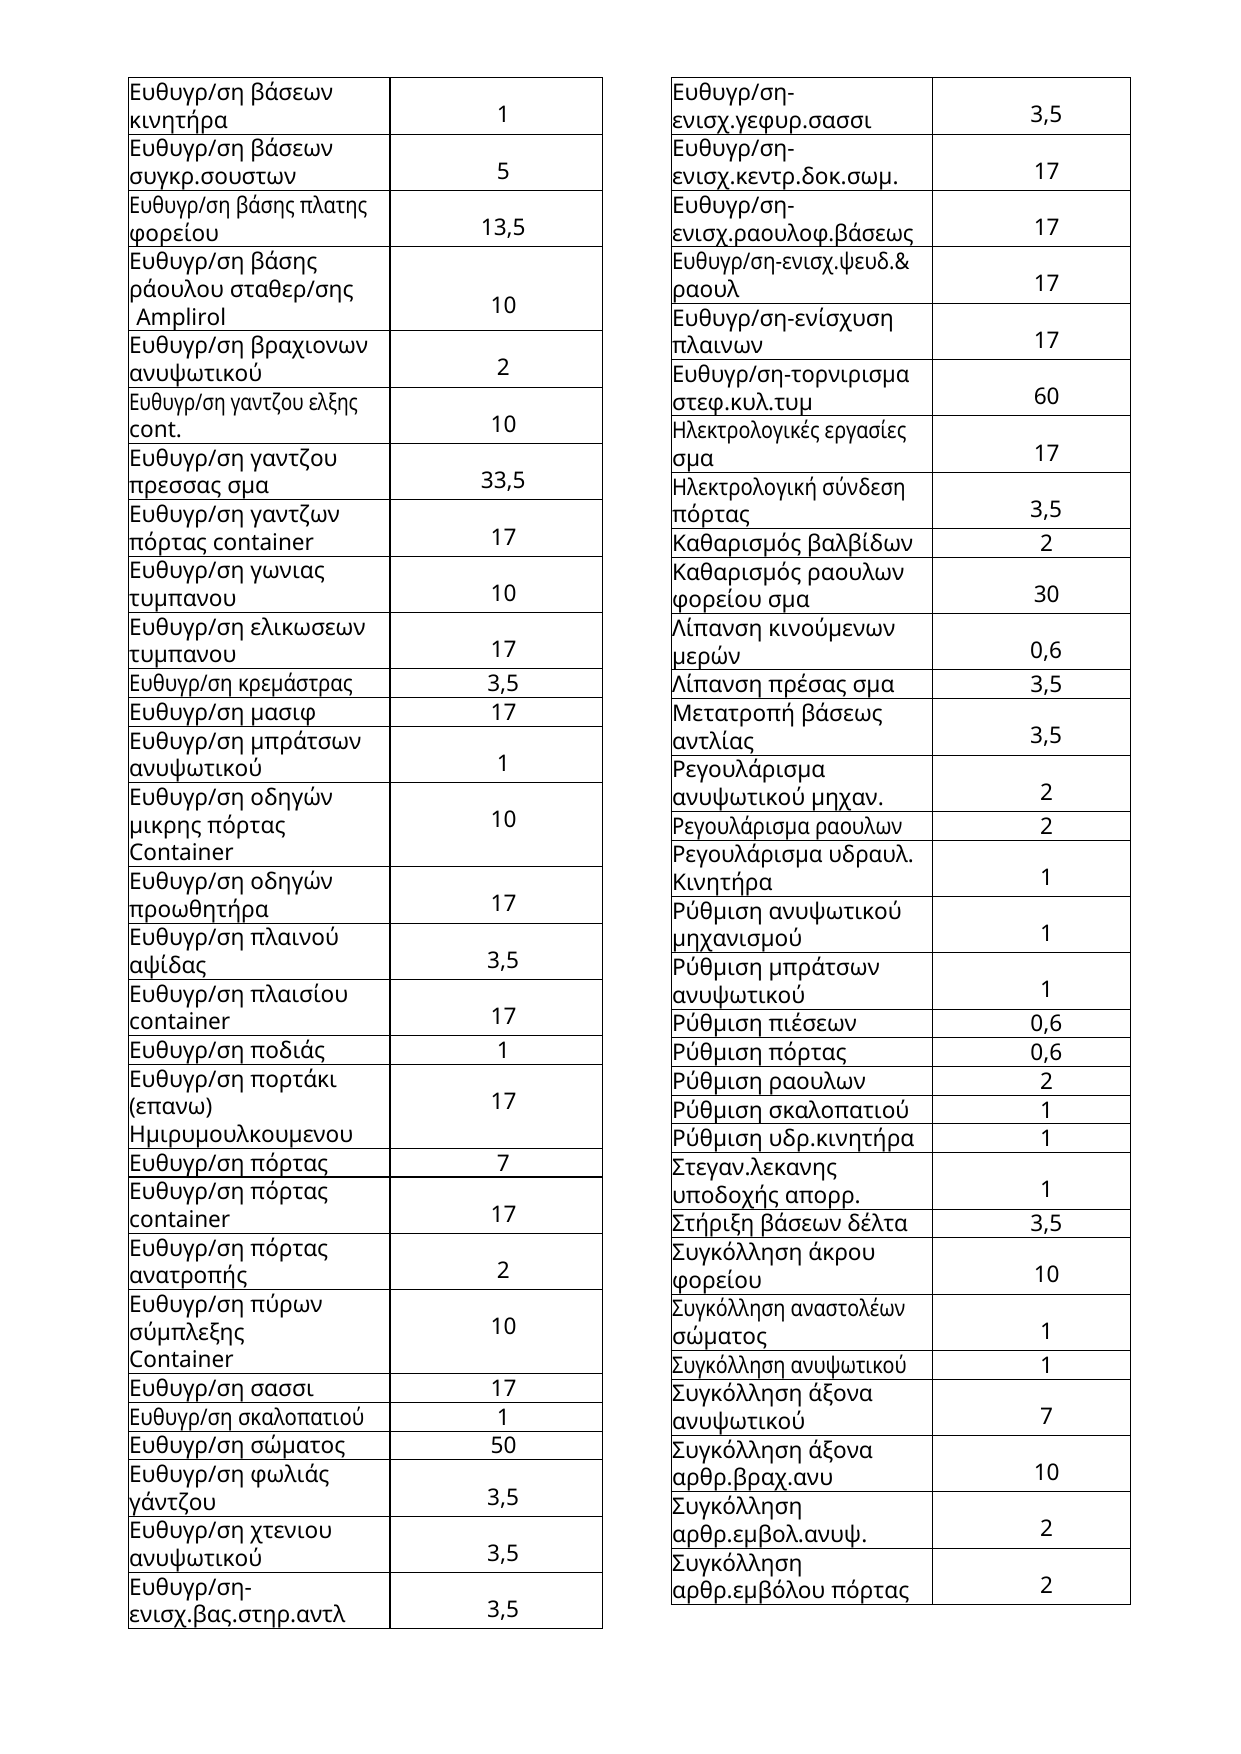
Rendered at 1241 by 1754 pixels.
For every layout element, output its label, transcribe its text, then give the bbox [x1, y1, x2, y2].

table_cell Ρύθµιση ραουλων [672, 1067, 932, 1095]
table_cell Στήριξη βάσεων δέλτα [672, 1210, 932, 1237]
table_cell 1 [933, 1124, 1130, 1152]
table_cell Ευθυγρ/ση µασιφ [129, 698, 389, 726]
table_cell Λίπανση πρέσας σµα [672, 670, 932, 698]
table_cell Ηλεκτρολογική σύνδεση πόρτας [672, 473, 932, 528]
table_cell 3,5 [391, 1460, 602, 1516]
table_cell 3,5 [391, 924, 602, 979]
table_cell 33,5 [391, 444, 602, 499]
table_cell Μετατροπή βάσεως αντλίας [672, 699, 932, 754]
table_cell Καθαρισµός βαλβίδων [672, 529, 932, 557]
table_cell Ευθυγρ/ση γαντζων πόρτας container [129, 500, 389, 556]
table_cell Ευθυγρ/ση πόρτας ανατροπής [129, 1234, 389, 1289]
table_cell 2 [391, 331, 602, 387]
table_cell 17 [933, 135, 1130, 190]
table_cell 13,5 [391, 191, 602, 246]
table_cell Ευθυγρ/ση- ενισχ.βας.στηρ.αντλ [129, 1573, 389, 1628]
table_cell 3,5 [933, 473, 1130, 528]
table_cell 10 [933, 1436, 1130, 1491]
table_cell Ρύθµιση ανυψωτικού µηχανισµού [672, 897, 932, 952]
table_cell Συγκόλληση αρθρ.εµβολ.ανυψ. [672, 1492, 932, 1548]
table_cell 1 [391, 1036, 602, 1064]
table_header Ευθυγρ/ση βάσεων κινητήρα [129, 78, 389, 133]
table_cell 17 [391, 698, 602, 726]
table_cell 60 [933, 360, 1130, 415]
table_cell Ρύθµιση σκαλοπατιού [672, 1096, 932, 1123]
table_cell Ευθυγρ/ση πλαισίου container [129, 980, 389, 1035]
table_cell Ευθυγρ/ση χτενιου ανυψωτικού [129, 1517, 389, 1572]
table_cell 17 [933, 416, 1130, 472]
table_cell 2 [933, 1492, 1130, 1548]
table_cell 17 [391, 980, 602, 1035]
table_cell Ευθυγρ/ση βάσης ράουλου σταθερ/σης Amplirol [129, 247, 389, 330]
table_cell 2 [391, 1234, 602, 1289]
table_cell Ευθυγρ/ση γαντζου πρεσσας σµα [129, 444, 389, 499]
table_cell Ευθυγρ/ση βάσεων συγκρ.σουστων [129, 135, 389, 190]
table_cell 10 [391, 783, 602, 866]
table_cell Ευθυγρ/ση ελικωσεων τυµπανου [129, 613, 389, 668]
table_cell Ευθυγρ/ση οδηγών προωθητήρα [129, 867, 389, 922]
table_cell Ηλεκτρολογικές εργασίες σµα [672, 416, 932, 472]
table_cell Ευθυγρ/ση µπράτσων ανυψωτικού [129, 727, 389, 782]
table_cell 17 [391, 1065, 602, 1148]
table_cell 2 [933, 1549, 1130, 1604]
table_cell Ευθυγρ/ση σώµατος [129, 1432, 389, 1459]
table_cell Ευθυγρ/ση φωλιάς γάντζου [129, 1460, 389, 1516]
table_cell 17 [391, 1178, 602, 1233]
table_cell Ευθυγρ/ση οδηγών µικρης πόρτας Container [129, 783, 389, 866]
table_cell 1 [933, 841, 1130, 896]
table_cell 7 [933, 1380, 1130, 1435]
table_cell Ρύθµιση µπράτσων ανυψωτικού [672, 953, 932, 1008]
table_cell Στεγαν.λεκανης υποδοχής απορρ. [672, 1153, 932, 1208]
table_cell Ρύθµιση πόρτας [672, 1038, 932, 1066]
table_cell Ευθυγρ/ση γωνιας τυµπανου [129, 557, 389, 612]
table_cell 3,5 [933, 670, 1130, 698]
table_cell 3,5 [391, 669, 602, 697]
table_cell 17 [933, 191, 1130, 246]
table_cell Ευθυγρ/ση πόρτας [129, 1149, 389, 1176]
table_cell Ευθυγρ/ση βραχιονων ανυψωτικού [129, 331, 389, 387]
table_cell Συγκόλληση αναστολέων σώµατος [672, 1295, 932, 1350]
table_cell 17 [391, 867, 602, 922]
table_cell 1 [933, 1096, 1130, 1123]
table_header Ευθυγρ/ση- ενισχ.γεφυρ.σασσι [672, 78, 932, 133]
table_cell 10 [391, 388, 602, 443]
table_cell Ρύθµιση υδρ.κινητήρα [672, 1124, 932, 1152]
table_cell Ευθυγρ/ση-ενίσχυση πλαινων [672, 304, 932, 359]
table_cell Ευθυγρ/ση βάσης πλατης φορείου [129, 191, 389, 246]
table_cell 30 [933, 558, 1130, 613]
table_cell Ευθυγρ/ση κρεµάστρας [129, 669, 389, 697]
table_cell 2 [933, 529, 1130, 557]
table_cell 1 [933, 1153, 1130, 1208]
table_cell 10 [933, 1238, 1130, 1293]
table_cell 50 [391, 1432, 602, 1459]
table_cell Ευθυγρ/ση-τορνιρισµα στεφ.κυλ.τυµ [672, 360, 932, 415]
table_cell Ευθυγρ/ση σκαλοπατιού [129, 1403, 389, 1431]
table_cell 17 [391, 613, 602, 668]
table_cell 17 [933, 304, 1130, 359]
table_cell Ευθυγρ/ση- ενισχ.ραουλοφ.βάσεως [672, 191, 932, 246]
table_cell Συγκόλληση αρθρ.εµβόλου πόρτας [672, 1549, 932, 1604]
table_cell Ευθυγρ/ση-ενισχ.ψευδ.& ραουλ [672, 247, 932, 303]
table_cell Ευθυγρ/ση πύρων σύµπλεξης Container [129, 1290, 389, 1373]
table_cell Συγκόλληση άξονα αρθρ.βραχ.ανυ [672, 1436, 932, 1491]
table_cell 5 [391, 135, 602, 190]
table_cell Ευθυγρ/ση πόρτας container [129, 1178, 389, 1233]
table_cell Λίπανση κινούµενων µερών [672, 614, 932, 669]
table_cell Ευθυγρ/ση γαντζου ελξης cont. [129, 388, 389, 443]
table_cell Συγκόλληση άξονα ανυψωτικού [672, 1380, 932, 1435]
table_cell 17 [391, 1374, 602, 1402]
table_cell 2 [933, 756, 1130, 811]
table_cell Καθαρισµός ραουλων φορείου σµα [672, 558, 932, 613]
table_cell Ευθυγρ/ση ποδιάς [129, 1036, 389, 1064]
table_cell Συγκόλληση άκρου φορείου [672, 1238, 932, 1293]
table_cell 17 [391, 500, 602, 556]
table_cell Ρεγουλάρισµα ανυψωτικού µηχαν. [672, 756, 932, 811]
table_cell 2 [933, 812, 1130, 839]
table_cell 10 [391, 247, 602, 330]
table_cell 3,5 [933, 699, 1130, 754]
table_cell 3,5 [391, 1573, 602, 1628]
table_cell Ρύθµιση πιέσεων [672, 1010, 932, 1037]
table_header 1 [391, 78, 602, 133]
table_cell 3,5 [933, 1210, 1130, 1237]
table_cell Ευθυγρ/ση πλαινού αψίδας [129, 924, 389, 979]
table_cell 1 [933, 1295, 1130, 1350]
table_cell Ευθυγρ/ση σασσι [129, 1374, 389, 1402]
table_cell 1 [933, 953, 1130, 1008]
table_cell 3,5 [391, 1517, 602, 1572]
table_cell Ρεγουλάρισµα ραουλων [672, 812, 932, 839]
table_cell 7 [391, 1149, 602, 1176]
table_cell Ρεγουλάρισµα υδραυλ. Κινητήρα [672, 841, 932, 896]
table_cell Ευθυγρ/ση πορτάκι (επανω) Ηµιρυµουλκουµενου [129, 1065, 389, 1148]
table_cell 1 [391, 1403, 602, 1431]
table_cell Συγκόλληση ανυψωτικού [672, 1351, 932, 1378]
table_cell 0,6 [933, 1038, 1130, 1066]
table_cell 10 [391, 557, 602, 612]
table_cell 10 [391, 1290, 602, 1373]
table_cell 2 [933, 1067, 1130, 1095]
table_cell 1 [933, 897, 1130, 952]
table_header 3,5 [933, 78, 1130, 133]
table_cell 0,6 [933, 614, 1130, 669]
table_cell 17 [933, 247, 1130, 303]
table_cell 1 [391, 727, 602, 782]
table_cell 0,6 [933, 1010, 1130, 1037]
table_cell Ευθυγρ/ση- ενισχ.κεντρ.δοκ.σωµ. [672, 135, 932, 190]
table_cell 1 [933, 1351, 1130, 1378]
